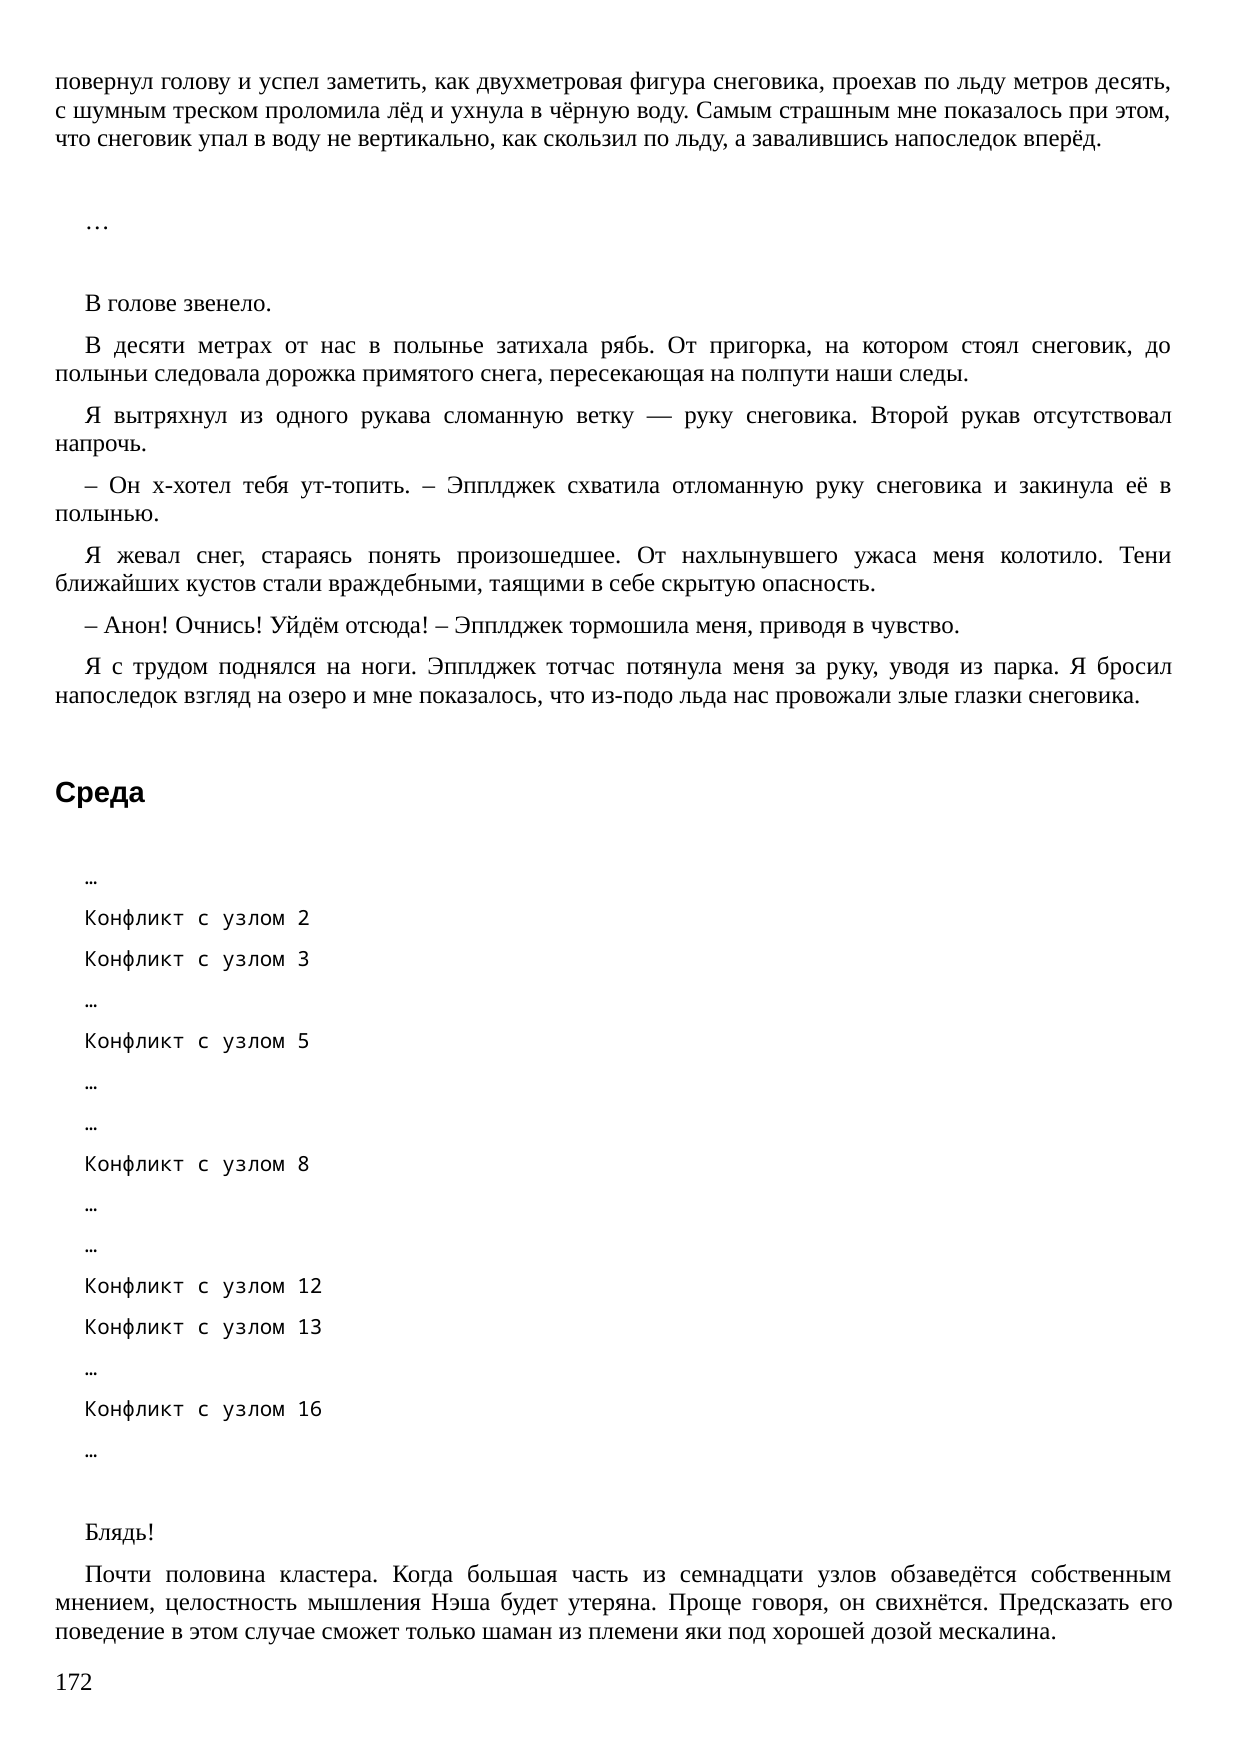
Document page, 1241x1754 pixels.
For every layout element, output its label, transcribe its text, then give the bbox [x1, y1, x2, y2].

text В десяти метрах от нас в полынье затихала рябь. От пригорка, на котором стоял снеговик, до полыньи следовала дорожка примятого снега, пересекающая на полпути наши следы. [55, 330, 1173, 387]
text В голове звенело. [55, 288, 1173, 317]
text … [55, 1108, 1173, 1136]
text … [55, 1435, 1173, 1464]
text Конфликт с узлом 13 [55, 1312, 1173, 1341]
text … [55, 1189, 1173, 1218]
subtitle Среда [55, 775, 1173, 808]
text Я жевал снег, стараясь понять произошедшее. От нахлынувшего ужаса меня колотило. Тени ближайших кустов стали враждебными, таящими в себе скрытую опасность. [55, 540, 1173, 597]
text … [55, 862, 1173, 891]
text Конфликт с узлом 16 [55, 1394, 1173, 1423]
text Конфликт с узлом 8 [55, 1149, 1173, 1177]
text … [55, 985, 1173, 1013]
text Блядь! [55, 1517, 1173, 1546]
text – Анон! Очнись! Уйдём отсюда! – Эпплджек тормошила меня, приводя в чувство. [55, 610, 1173, 638]
text … [55, 1231, 1173, 1259]
text Конфликт с узлом 2 [55, 903, 1173, 931]
text … [55, 1067, 1173, 1095]
text … [55, 206, 1173, 235]
text Я вытряхнул из одного рукава сломанную ветку — руку снеговика. Второй рукав отсутствовал напрочь. [55, 400, 1173, 457]
text Конфликт с узлом 3 [55, 944, 1173, 972]
text Конфликт с узлом 5 [55, 1026, 1173, 1054]
text … [55, 1353, 1173, 1382]
text Почти половина кластера. Когда большая часть из семнадцати узлов обзаведётся собственным мнением, целостность мышления Нэша будет утеряна. Проще говоря, он свихнётся. Предсказать его поведение в этом случае сможет только шаман из племени яки под хорошей дозой мескалина. [55, 1559, 1173, 1645]
text – Он х-хотел тебя ут-топить. – Эпплджек схватила отломанную руку снеговика и закинула её в полынью. [55, 470, 1173, 527]
text Я с трудом поднялся на ноги. Эпплджек тотчас потянула меня за руку, уводя из парка. Я бросил напоследок взгляд на озеро и мне показалось, что из-подо льда нас провожали злые глазки снеговика. [55, 651, 1173, 708]
text Конфликт с узлом 12 [55, 1271, 1173, 1300]
text повернул голову и успел заметить, как двухметровая фигура снеговика, проехав по льду метров десять, с шумным треском проломила лёд и ухнула в чёрную воду. Самым страшным мне показалось при этом, что снеговик упал в воду не вертикально, как скользил по льду, а завалившись напоследок вперёд. [55, 66, 1173, 152]
